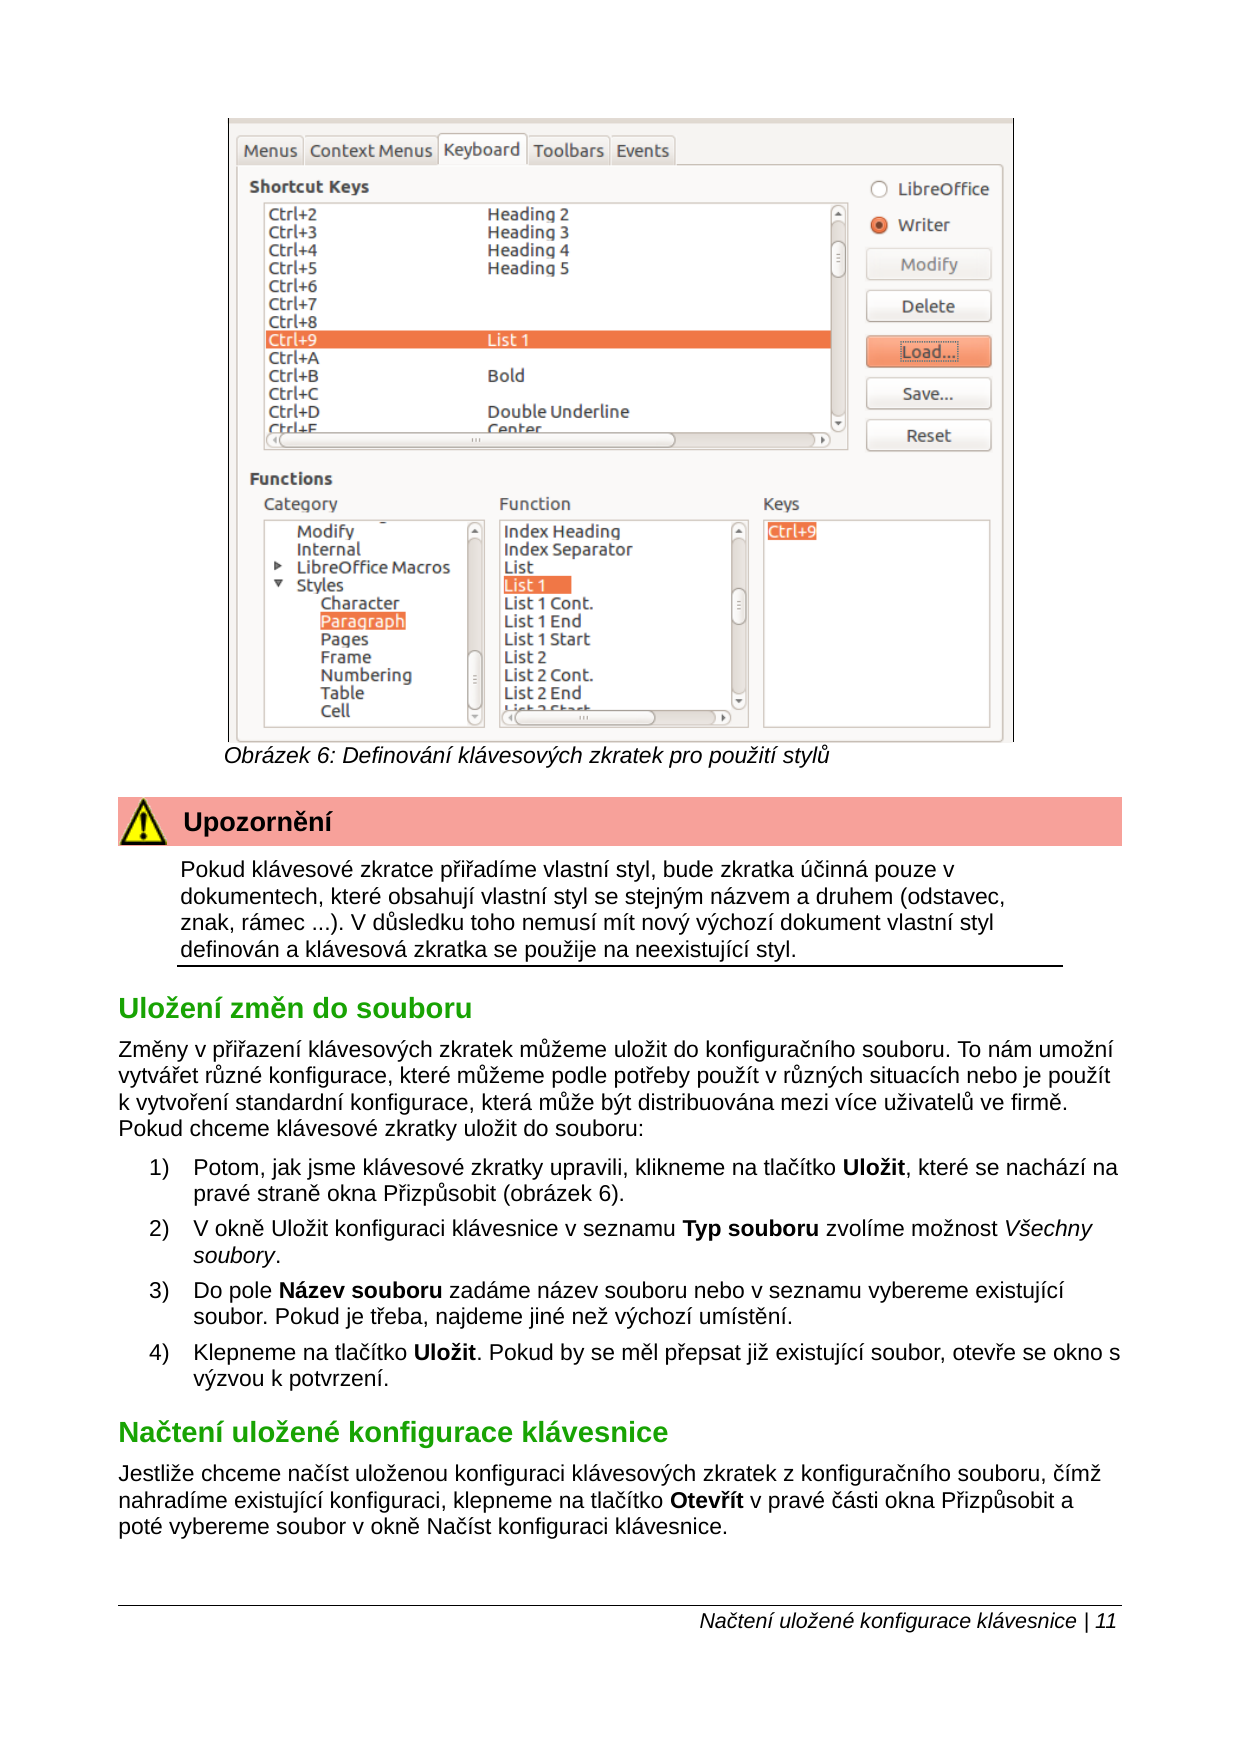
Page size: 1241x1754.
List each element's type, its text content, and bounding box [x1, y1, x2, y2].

list Klepneme na tlačítko Uložit. Pokud by se měl přepsat již existující soubor, otevře se okno s výzvou k potvrzení. [169, 1338, 1122, 1391]
text Jestliže chceme načíst uloženou konfiguraci klávesových zkratek z konfiguračního souboru, čímž nahradíme existující konfiguraci, klepneme na tlačítko Otevřít v pravé části okna Přizpůsobit a poté vybereme soubor v okně Načíst konfiguraci klávesnice. [118, 1460, 1122, 1539]
text Obrázek 6: Definování klávesových zkratek pro použití stylů [223, 743, 1017, 769]
list Potom, jak jsme klávesové zkratky upravili, klikneme na tlačítko Uložit, které se nachází na pravé straně okna Přizpůsobit (obrázek 6). [169, 1154, 1122, 1207]
list Do pole Název souboru zadáme název souboru nebo v seznamu vybereme existující soubor. Pokud je třeba, najdeme jiné než výchozí umístění. [169, 1277, 1122, 1330]
subtitle Uložení změn do souboru [118, 991, 1122, 1024]
text Pokud klávesové zkratce přiřadíme vlastní styl, bude zkratka účinná pouze v dokumentech, které obsahují vlastní styl se stejným názvem a druhem (odstavec, znak, rámec ...). V důsledku toho nemusí mít nový výchozí dokument vlastní styl definován a klávesová zkratka se použije na neexistující styl. [177, 853, 1063, 965]
picture [229, 118, 1013, 743]
list Změny v přiřazení klávesových zkratek můžeme uložit do konfiguračního souboru. To nám umožní vytvářet různé konfigurace, které můžeme podle potřeby použít v různých situacích nebo je použít k vytvoření standardní konfigurace, která může být distribuována mezi více uživatelů ve firmě. Pokud chceme klávesové zkratky uložit do souboru: [118, 1036, 1122, 1141]
subtitle Načtení uložené konfigurace klávesnice [118, 1415, 1122, 1448]
subtitle Upozornění [118, 797, 1122, 846]
picture [119, 797, 167, 845]
list V okně Uložit konfiguraci klávesnice v seznamu Typ souboru zvolíme možnost Všechny soubory. [169, 1215, 1122, 1268]
